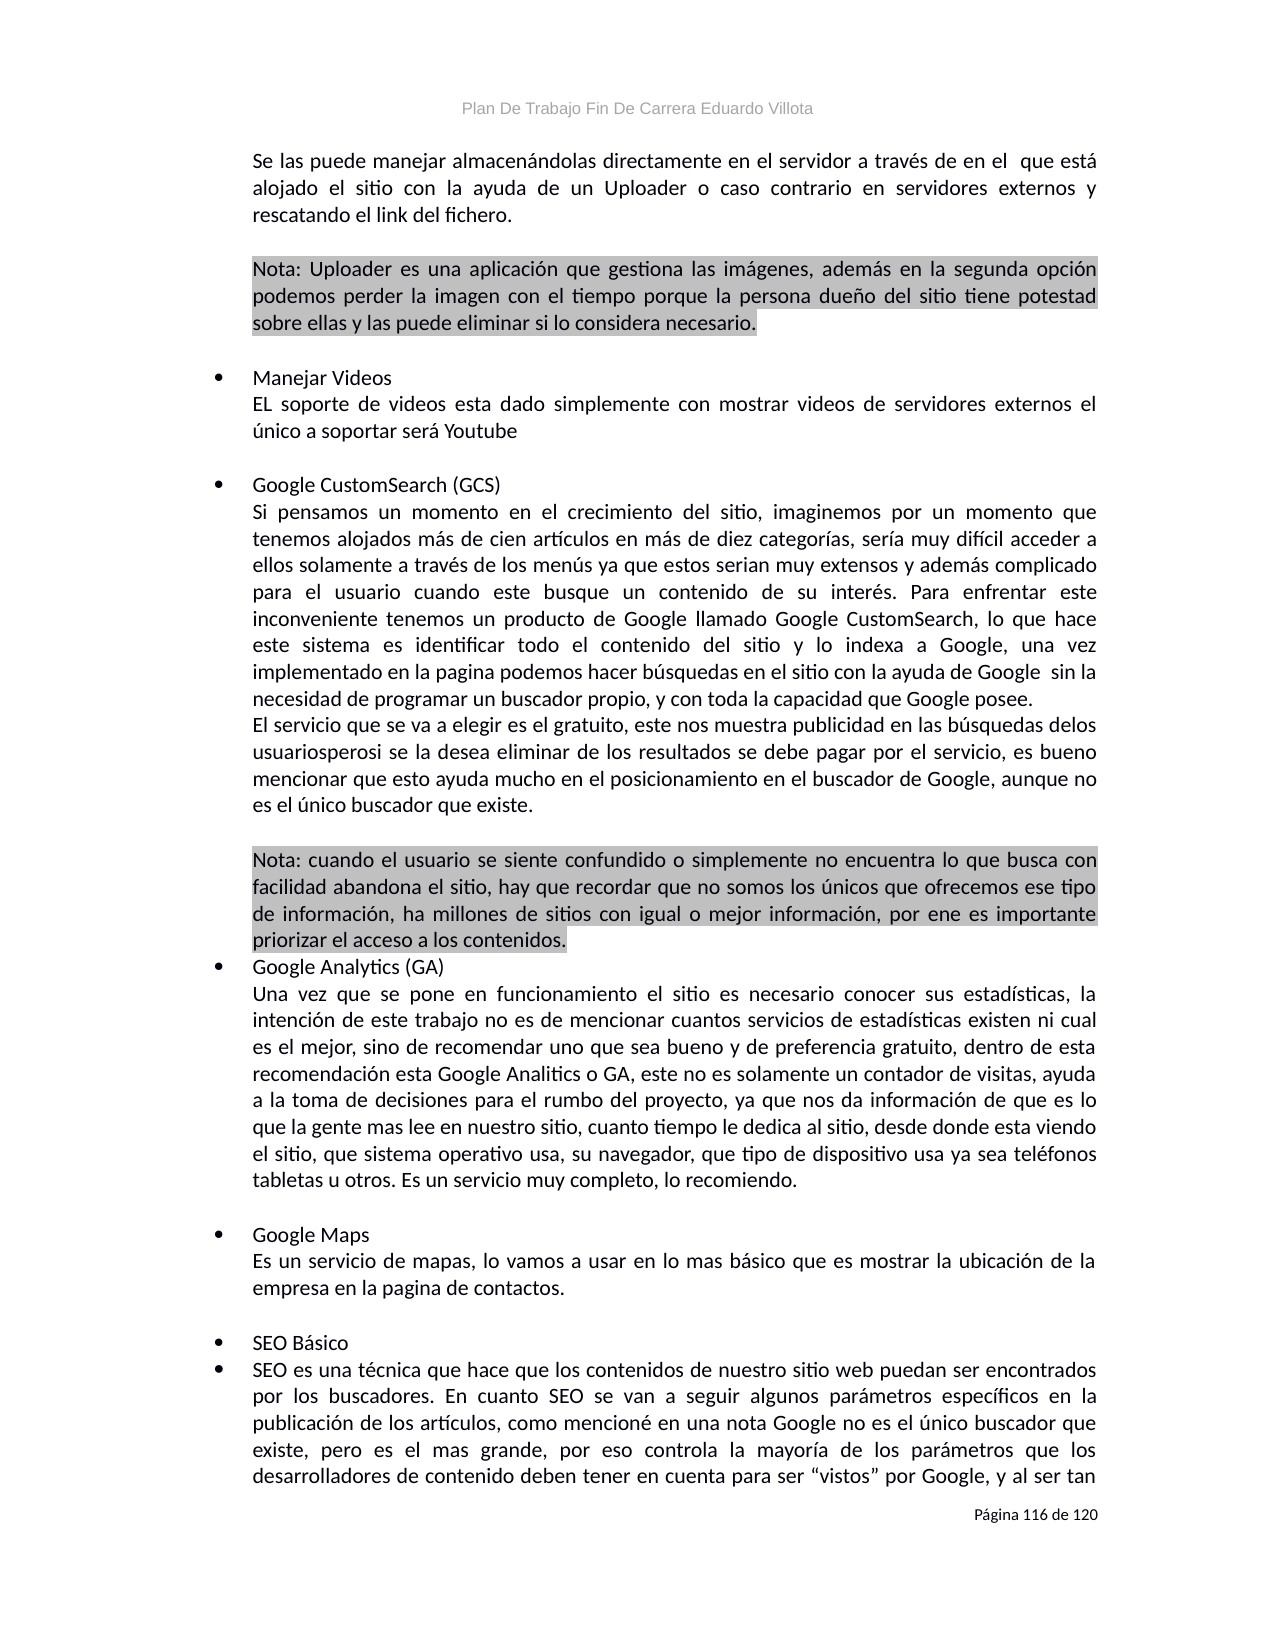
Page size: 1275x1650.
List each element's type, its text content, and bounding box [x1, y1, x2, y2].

list Nota: cuando el usuario se siente confundido o simplemente no encuentra lo que busca con facilidad abandona el sitio, hay que recordar que no somos los únicos que ofrecemos ese tipo de información, ha millones de sitios con igual o mejor información, por ene es importante priorizar el acceso a los contenidos. [252, 846, 1098, 953]
list Google CustomSearch (GCS) [215, 472, 1098, 498]
list Manejar Videos [215, 364, 1098, 390]
list Se las puede manejar almacenándolas directamente en el servidor a través de en el que está alojado el sitio con la ayuda de un Uploader o caso contrario en servidores externos y rescatando el link del fichero. [252, 148, 1098, 228]
list Es un servicio de mapas, lo vamos a usar en lo mas básico que es mostrar la ubicación de la empresa en la pagina de contactos. [252, 1248, 1098, 1301]
list El servicio que se va a elegir es el gratuito, este nos muestra publicidad en las búsquedas delos usuariosperosi se la desea eliminar de los resultados se debe pagar por el servicio, es bueno mencionar que esto ayuda mucho en el posicionamiento en el buscador de Google, aunque no es el único buscador que existe. [252, 712, 1098, 818]
list Google Maps [215, 1221, 1098, 1248]
list Nota: Uploader es una aplicación que gestiona las imágenes, además en la segunda opción podemos perder la imagen con el tiempo porque la persona dueño del sitio tiene potestad sobre ellas y las puede eliminar si lo considera necesario. [252, 256, 1098, 336]
list SEO es una técnica que hace que los contenidos de nuestro sitio web puedan ser encontrados por los buscadores. En cuanto SEO se van a seguir algunos parámetros específicos en la publicación de los artículos, como mencioné en una nota Google no es el único buscador que existe, pero es el mas grande, por eso controla la mayoría de los parámetros que los desarrolladores de contenido deben tener en cuenta para ser “vistos” por Google, y al ser tan [215, 1356, 1098, 1489]
list Google Analytics (GA) [215, 953, 1098, 980]
list Una vez que se pone en funcionamiento el sitio es necesario conocer sus estadísticas, la intención de este trabajo no es de mencionar cuantos servicios de estadísticas existen ni cual es el mejor, sino de recomendar uno que sea bueno y de preferencia gratuito, dentro de esta recomendación esta Google Analitics o GA, este no es solamente un contador de visitas, ayuda a la toma de decisiones para el rumbo del proyecto, ya que nos da información de que es lo que la gente mas lee en nuestro sitio, cuanto tiempo le dedica al sitio, desde donde esta viendo el sitio, que sistema operativo usa, su navegador, que tipo de dispositivo usa ya sea teléfonos tabletas u otros. Es un servicio muy completo, lo recomiendo. [252, 980, 1098, 1193]
list EL soporte de videos esta dado simplemente con mostrar videos de servidores externos el único a soportar será Youtube [252, 390, 1098, 444]
list SEO Básico [215, 1329, 1098, 1356]
list Si pensamos un momento en el crecimiento del sitio, imaginemos por un momento que tenemos alojados más de cien artículos en más de diez categorías, sería muy difícil acceder a ellos solamente a través de los menús ya que estos serian muy extensos y además complicado para el usuario cuando este busque un contenido de su interés. Para enfrentar este inconveniente tenemos un producto de Google llamado Google CustomSearch, lo que hace este sistema es identificar todo el contenido del sitio y lo indexa a Google, una vez implementado en la pagina podemos hacer búsquedas en el sitio con la ayuda de Google sin la necesidad de programar un buscador propio, y con toda la capacidad que Google posee. [252, 498, 1098, 712]
